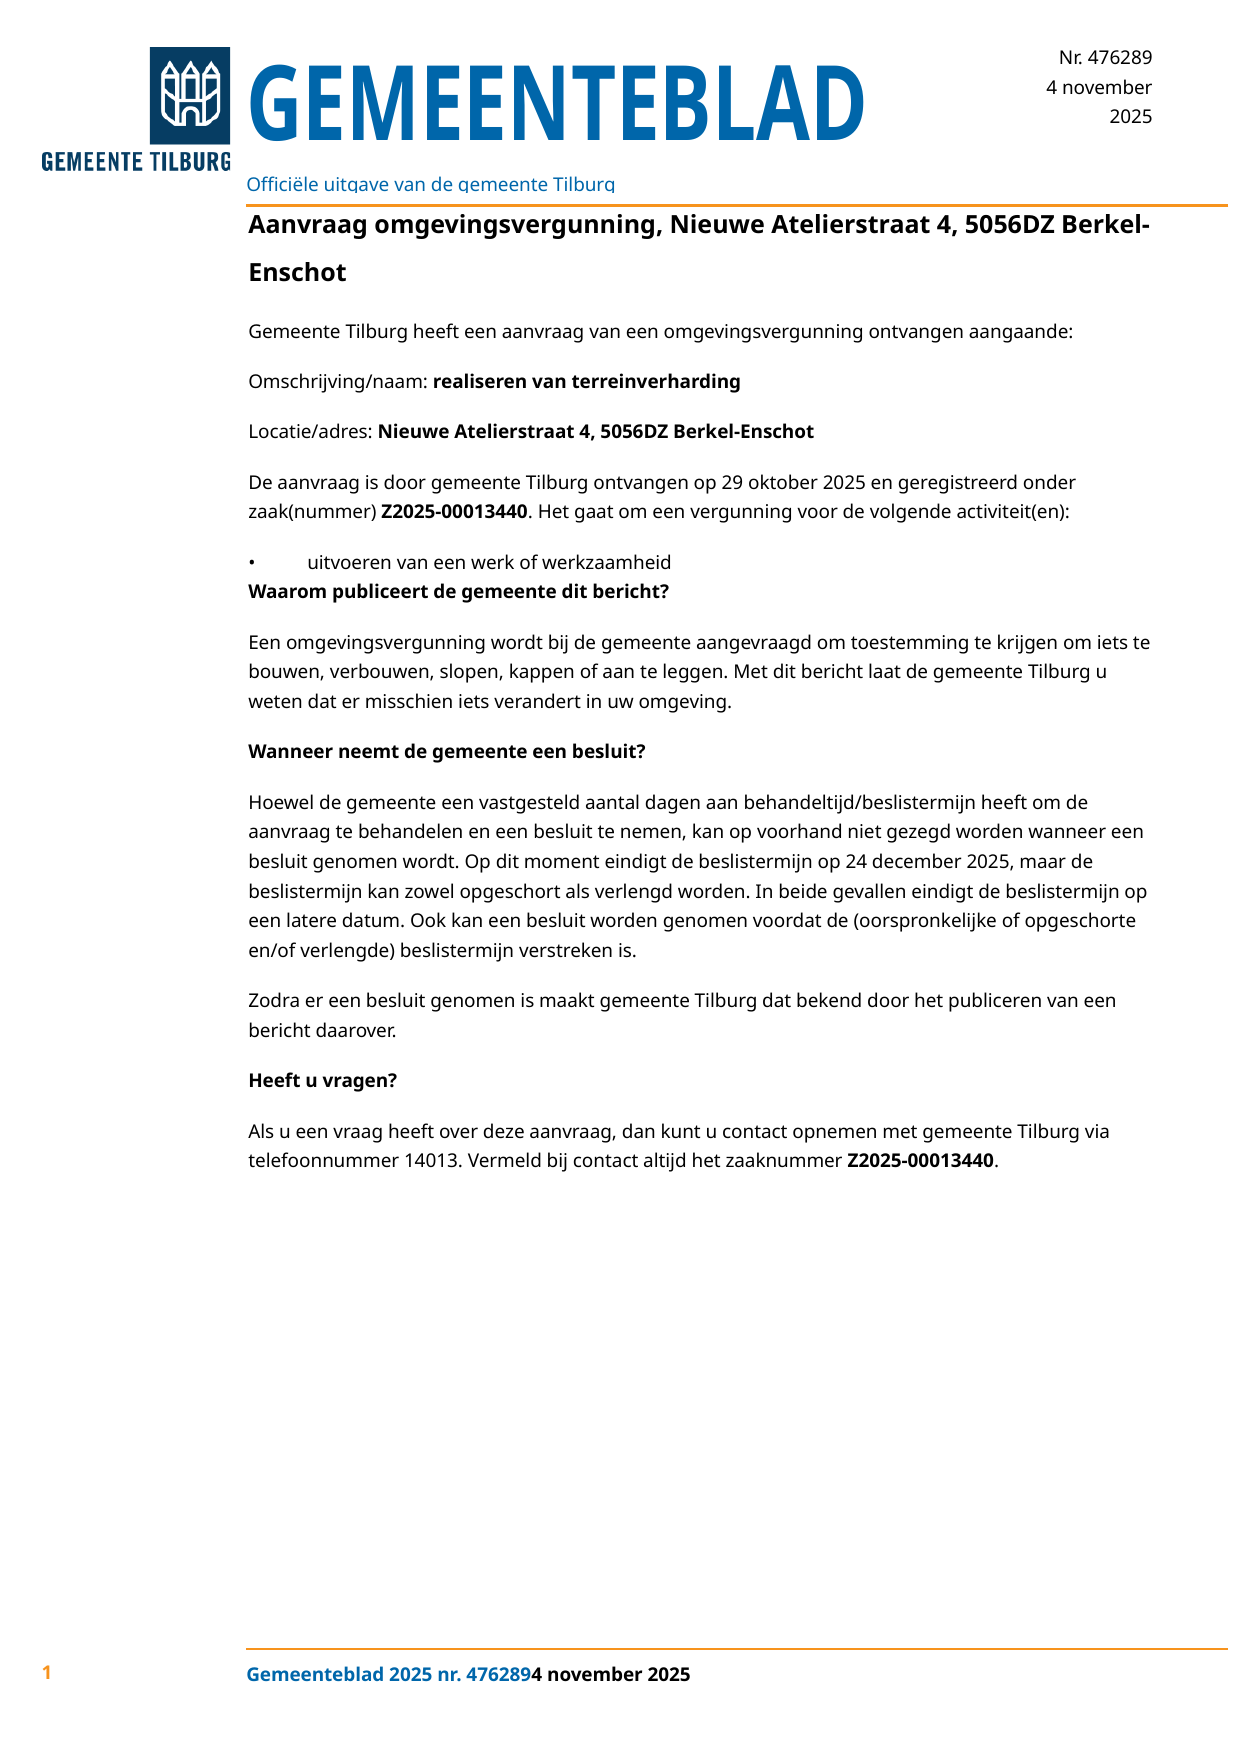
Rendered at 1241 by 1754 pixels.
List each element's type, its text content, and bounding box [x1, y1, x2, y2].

text Een omgevingsvergunning wordt bij de gemeente aangevraagd om toestemming te krijgen om iets te bouwen, verbouwen, slopen, kappen of aan te leggen. Met dit bericht laat de gemeente Tilburg u weten dat er misschien iets verandert in uw omgeving. [248, 629, 1152, 714]
text Wanneer neemt de gemeente een besluit? [248, 739, 1152, 764]
text Aanvraag omgevingsvergunning, Nieuwe Atelierstraat 4, 5056DZ Berkel-Enschot [248, 207, 1152, 288]
text Heeft u vragen? [248, 1067, 1152, 1093]
text Locatie/adres: Nieuwe Atelierstraat 4, 5056DZ Berkel-Enschot [248, 419, 1152, 444]
text Zodra er een besluit genomen is maakt gemeente Tilburg dat bekend door het publiceren van een bericht daarover. [248, 987, 1152, 1043]
text Hoewel de gemeente een vastgesteld aantal dagen aan behandeltijd/beslistermijn heeft om de aanvraag te behandelen en een besluit te nemen, kan op voorhand niet gezegd worden wanneer een besluit genomen wordt. Op dit moment eindigt de beslistermijn op 24 december 2025, maar de beslistermijn kan zowel opgeschort als verlengd worden. In beide gevallen eindigt de beslistermijn op een latere datum. Ook kan een besluit worden genomen voordat de (oorspronkelijke of opgeschorte en/of verlengde) beslistermijn verstreken is. [248, 789, 1152, 963]
text Omschrijving/naam: realiseren van terreinverharding [248, 368, 1152, 394]
picture [41, 47, 231, 172]
text Waarom publiceert de gemeente dit bericht? [248, 579, 1152, 604]
list uitvoeren van een werk of werkzaamheid [248, 549, 1152, 575]
text Gemeente Tilburg heeft een aanvraag van een omgevingsvergunning ontvangen aangaande: [248, 318, 1152, 344]
text Als u een vraag heeft over deze aanvraag, dan kunt u contact opnemen met gemeente Tilburg via telefoonnummer 14013. Vermeld bij contact altijd het zaaknummer Z2025-00013440. [248, 1118, 1152, 1173]
text De aanvraag is door gemeente Tilburg ontvangen op 29 oktober 2025 en geregistreerd onder zaak(nummer) Z2025-00013440. Het gaat om een vergunning voor de volgende activiteit(en): [248, 469, 1152, 524]
